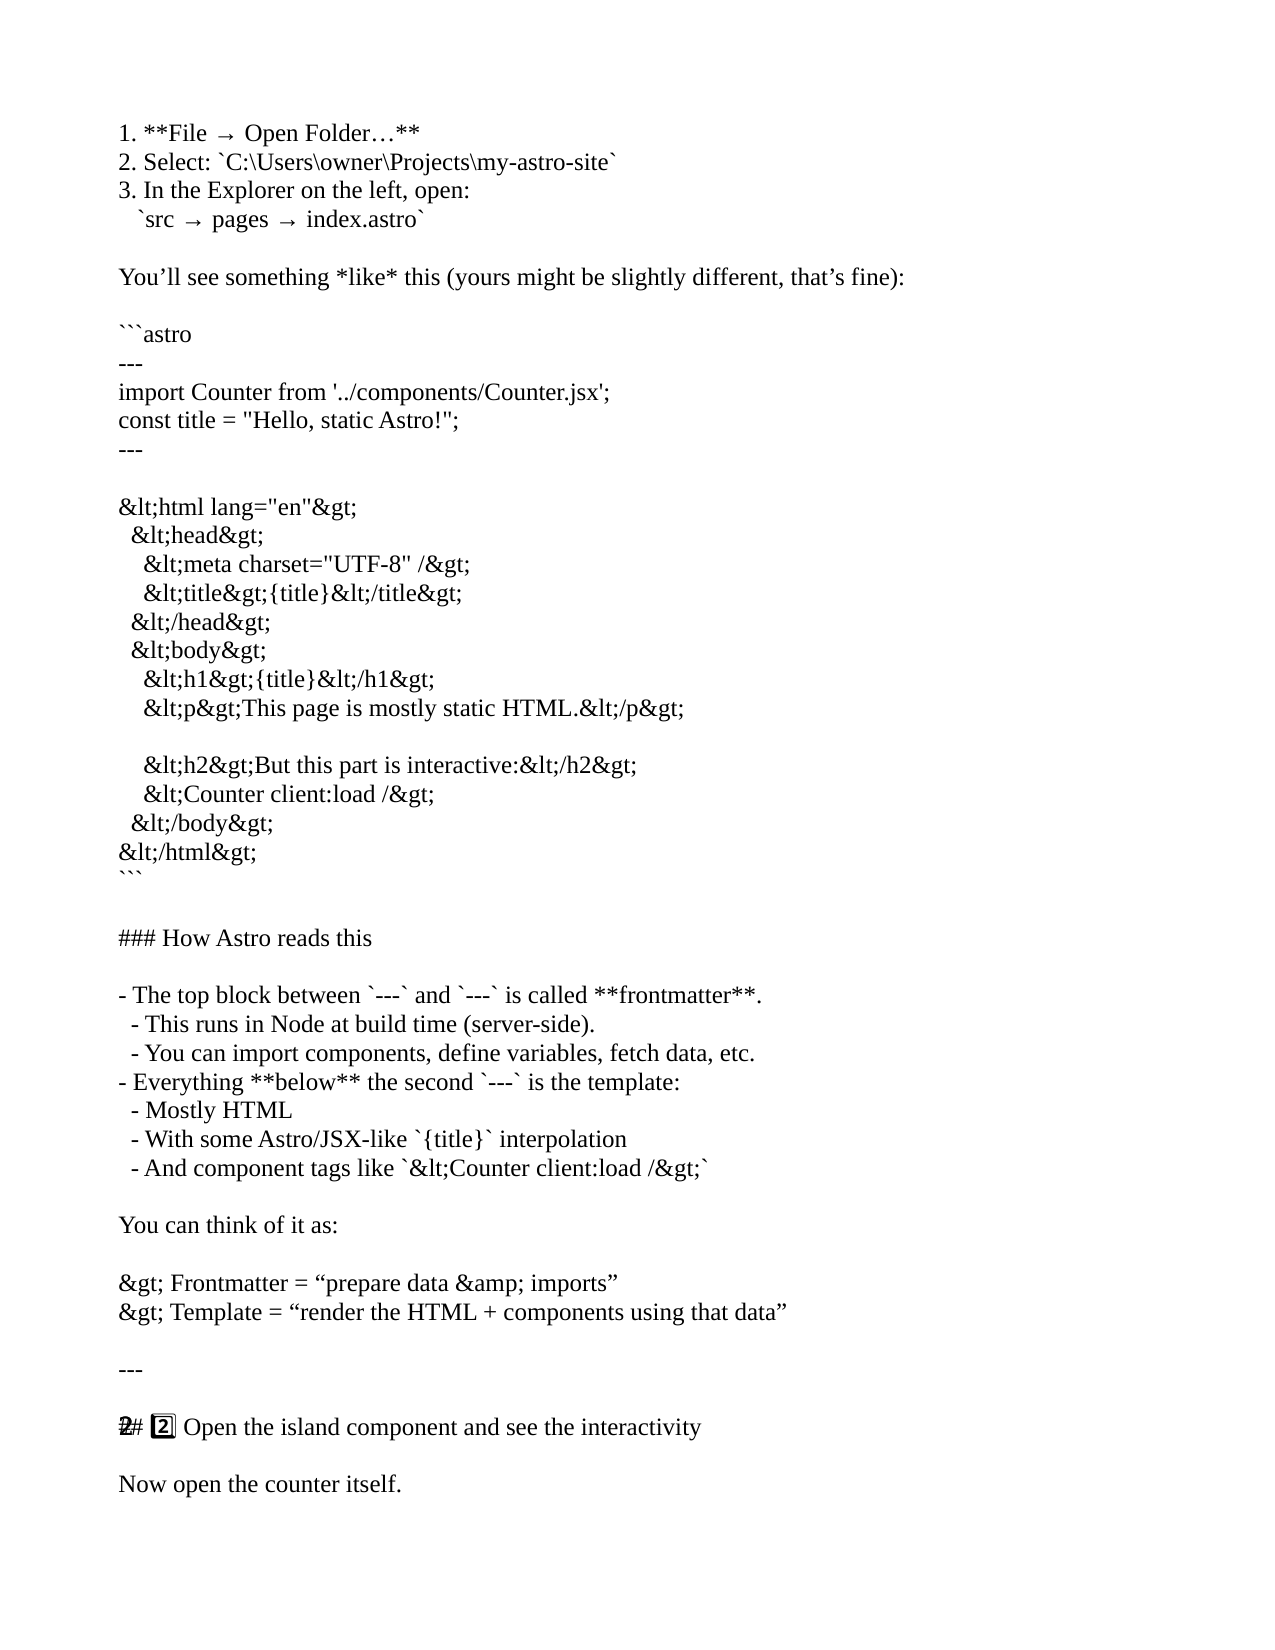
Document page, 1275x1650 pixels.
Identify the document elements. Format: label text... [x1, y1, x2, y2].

text --- [118, 1354, 1157, 1383]
text - You can import components, define variables, fetch data, etc. [118, 1038, 1157, 1067]
text &lt;h2&gt;But this part is interactive:&lt;/h2&gt; [118, 751, 1157, 779]
text &lt;h1&gt;{title}&lt;/h1&gt; [118, 664, 1157, 693]
text &lt;head&gt; [118, 521, 1157, 549]
text &gt; Frontmatter = “prepare data &amp; imports” [118, 1268, 1157, 1297]
text --- [118, 348, 1157, 377]
text &lt;meta charset="UTF-8" /&gt; [118, 549, 1157, 578]
text `src → pages → index.astro` [118, 204, 1157, 233]
text Now open the counter itself. [118, 1469, 1157, 1498]
text ```astro [118, 319, 1157, 348]
text 3. In the Explorer on the left, open: [118, 176, 1157, 204]
text import Counter from '../components/Counter.jsx'; [118, 377, 1157, 406]
text &lt;/html&gt; [118, 837, 1157, 866]
text - The top block between `---` and `---` is called **frontmatter**. [118, 981, 1157, 1009]
text 1. **File → Open Folder…** [118, 118, 1157, 147]
text ### How Astro reads this [118, 923, 1157, 952]
text &lt;p&gt;This page is mostly static HTML.&lt;/p&gt; [118, 693, 1157, 722]
text &lt;/head&gt; [118, 607, 1157, 636]
text &gt; Template = “render the HTML + components using that data” [118, 1297, 1157, 1326]
text - And component tags like `&lt;Counter client:load /&gt;` [118, 1153, 1157, 1182]
text - This runs in Node at build time (server-side). [118, 1009, 1157, 1038]
text 2. Select: `C:\Users\owner\Projects\my-astro-site` [118, 147, 1157, 176]
text const title = "Hello, static Astro!"; [118, 406, 1157, 434]
text - Everything **below** the second `---` is the template: [118, 1067, 1157, 1096]
text --- [118, 434, 1157, 463]
text ## 2️⃣ Open the island component and see the interactivity [118, 1412, 1157, 1441]
text ``` [118, 866, 1157, 894]
text You’ll see something *like* this (yours might be slightly different, that’s fine): [118, 262, 1157, 291]
text You can think of it as: [118, 1211, 1157, 1239]
text &lt;title&gt;{title}&lt;/title&gt; [118, 578, 1157, 607]
text &lt;/body&gt; [118, 808, 1157, 837]
text &lt;Counter client:load /&gt; [118, 779, 1157, 808]
text - With some Astro/JSX-like `{title}` interpolation [118, 1124, 1157, 1153]
text &lt;html lang="en"&gt; [118, 492, 1157, 521]
text &lt;body&gt; [118, 636, 1157, 664]
text - Mostly HTML [118, 1096, 1157, 1124]
